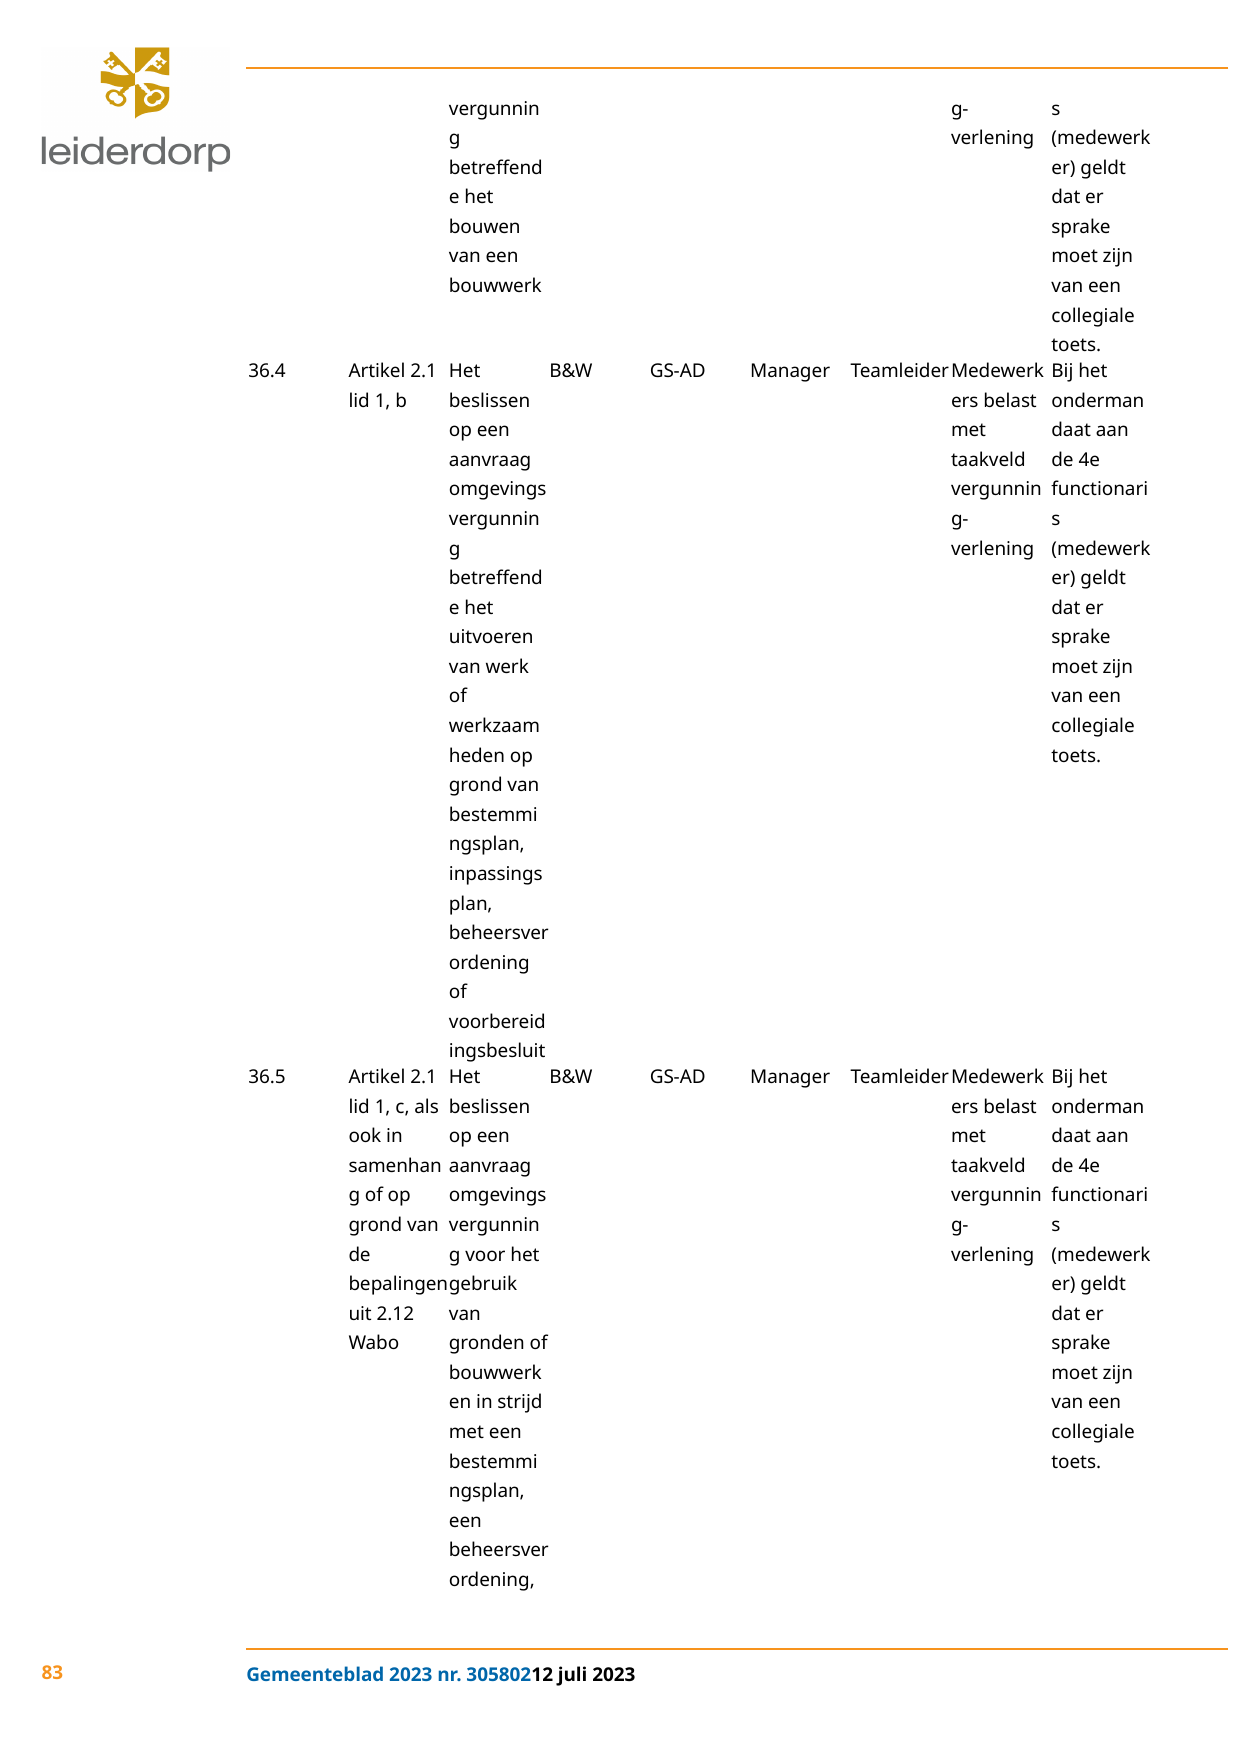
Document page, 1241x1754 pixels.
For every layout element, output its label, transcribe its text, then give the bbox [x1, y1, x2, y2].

table_cell Artikel 2.1 lid 1, c, als ook in samenhang of op grond van de bepalingen uit 2.12 Wabo [348, 1063, 449, 1592]
table_cell 36.4 [248, 357, 348, 1063]
table_cell Artikel 2.1 lid 1, b [348, 357, 449, 1063]
table_cell g-verlening [951, 95, 1051, 357]
table_cell [750, 95, 850, 357]
table_cell [650, 95, 750, 357]
table_cell Teamleider [850, 1063, 951, 1592]
table_cell Bij het ondermandaat aan de 4e functionaris (medewerker) geldt dat er sprake moet zijn van een collegiale toets. [1051, 357, 1152, 1063]
table_cell Manager [750, 357, 850, 1063]
table_cell [348, 95, 449, 357]
table_cell Teamleider [850, 357, 951, 1063]
table_cell Bij het ondermandaat aan de 4e functionaris (medewerker) geldt dat er sprake moet zijn van een collegiale toets. [1051, 1063, 1152, 1592]
table_cell Medewerkers belast met taakveld vergunning-verlening [951, 357, 1051, 1063]
table_cell GS-AD [650, 357, 750, 1063]
table_cell Manager [750, 1063, 850, 1592]
table_cell s (medewerker) geldt dat er sprake moet zijn van een collegiale toets. [1051, 95, 1152, 357]
table_cell Medewerkers belast met taakveld vergunning-verlening [951, 1063, 1051, 1592]
table_cell Het beslissen op een aanvraag omgevingsvergunning voor het gebruik van gronden of bouwwerken in strijd met een bestemmingsplan, een beheersverordening, [449, 1063, 549, 1592]
table_cell 36.5 [248, 1063, 348, 1592]
table_cell [549, 95, 649, 357]
table_cell B&W [549, 1063, 649, 1592]
table_cell [850, 95, 951, 357]
table_cell GS-AD [650, 1063, 750, 1592]
picture [41, 47, 231, 172]
table_cell [248, 95, 348, 357]
table_cell Het beslissen op een aanvraag omgevingsvergunning betreffende het uitvoeren van werk of werkzaamheden op grond van bestemmingsplan, inpassingsplan, beheersverordening of voorbereidingsbesluit [449, 357, 549, 1063]
table_cell vergunning betreffende het bouwen van een bouwwerk [449, 95, 549, 357]
table_cell B&W [549, 357, 649, 1063]
